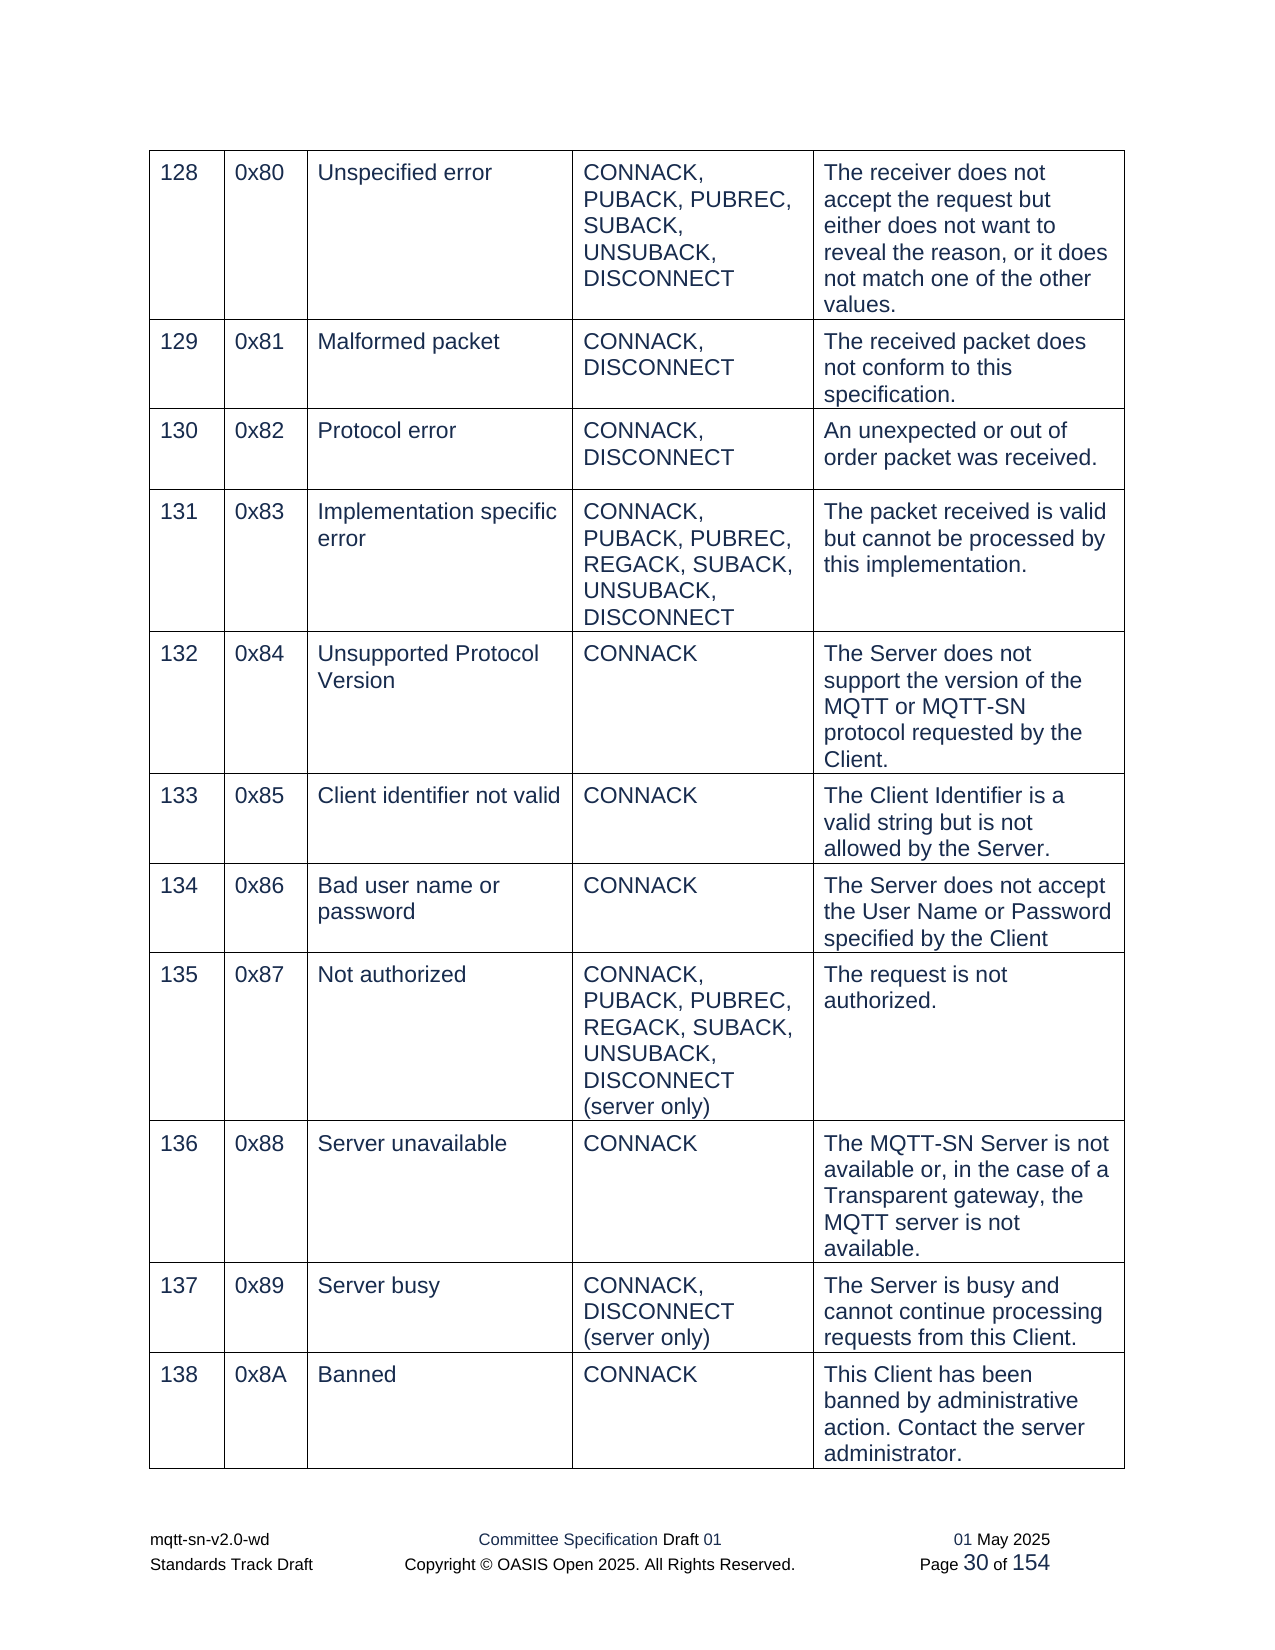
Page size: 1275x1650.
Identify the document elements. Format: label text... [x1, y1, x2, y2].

table_cell Unsupported Protocol Version [308, 632, 572, 773]
table_cell 0x88 [225, 1121, 307, 1262]
table_cell CONNACK, DISCONNECT [573, 320, 813, 408]
table_cell 137 [150, 1263, 224, 1352]
table_cell 129 [150, 320, 224, 408]
table_cell CONNACK [573, 632, 813, 773]
table_cell 138 [150, 1353, 224, 1467]
table_cell 135 [150, 953, 224, 1120]
table_cell CONNACK, DISCONNECT (server only) [573, 1263, 813, 1352]
table_cell CONNACK [573, 1121, 813, 1262]
table_cell 133 [150, 774, 224, 862]
table_cell 0x80 [225, 151, 307, 318]
table_cell The Server does not support the version of the MQTT or MQTT-SN protocol requested by the Client. [814, 632, 1124, 773]
table_cell The Server does not accept the User Name or Password specified by the Client [814, 864, 1124, 952]
table_cell CONNACK, PUBACK, PUBREC, SUBACK, UNSUBACK, DISCONNECT [573, 151, 813, 318]
table_cell Banned [308, 1353, 572, 1467]
table_cell The MQTT-SN Server is not available or, in the case of a Transparent gateway, the MQTT server is not available. [814, 1121, 1124, 1262]
table_cell 134 [150, 864, 224, 952]
table_cell Server unavailable [308, 1121, 572, 1262]
table_cell 0x87 [225, 953, 307, 1120]
table_cell 0x82 [225, 409, 307, 489]
table_cell 132 [150, 632, 224, 773]
table_cell 131 [150, 490, 224, 631]
table_cell Unspecified error [308, 151, 572, 318]
table_cell 0x85 [225, 774, 307, 862]
table_cell 128 [150, 151, 224, 318]
table_cell 0x8A [225, 1353, 307, 1467]
table_cell Not authorized [308, 953, 572, 1120]
table_cell Protocol error [308, 409, 572, 489]
table_cell 0x89 [225, 1263, 307, 1352]
table_cell 0x83 [225, 490, 307, 631]
table_cell 0x81 [225, 320, 307, 408]
table_cell The receiver does not accept the request but either does not want to reveal the reason, or it does not match one of the other values. [814, 151, 1124, 318]
table_cell 136 [150, 1121, 224, 1262]
table_cell CONNACK [573, 1353, 813, 1467]
table_cell 0x84 [225, 632, 307, 773]
table_cell The request is not authorized. [814, 953, 1124, 1120]
table_cell The Client Identifier is a valid string but is not allowed by the Server. [814, 774, 1124, 862]
table_cell CONNACK, PUBACK, PUBREC, REGACK, SUBACK, UNSUBACK, DISCONNECT (server only) [573, 953, 813, 1120]
table_cell An unexpected or out of order packet was received. [814, 409, 1124, 489]
table_cell This Client has been banned by administrative action. Contact the server administrator. [814, 1353, 1124, 1467]
table_cell Server busy [308, 1263, 572, 1352]
table_cell 0x86 [225, 864, 307, 952]
table_cell Malformed packet [308, 320, 572, 408]
table_cell Implementation specific error [308, 490, 572, 631]
table_cell CONNACK, PUBACK, PUBREC, REGACK, SUBACK, UNSUBACK, DISCONNECT [573, 490, 813, 631]
table_cell Client identifier not valid [308, 774, 572, 862]
table_cell The packet received is valid but cannot be processed by this implementation. [814, 490, 1124, 631]
table_cell CONNACK, DISCONNECT [573, 409, 813, 489]
table_cell The received packet does not conform to this specification. [814, 320, 1124, 408]
table_cell CONNACK [573, 774, 813, 862]
table_cell CONNACK [573, 864, 813, 952]
table_cell The Server is busy and cannot continue processing requests from this Client. [814, 1263, 1124, 1352]
table_cell Bad user name or password [308, 864, 572, 952]
table_cell 130 [150, 409, 224, 489]
